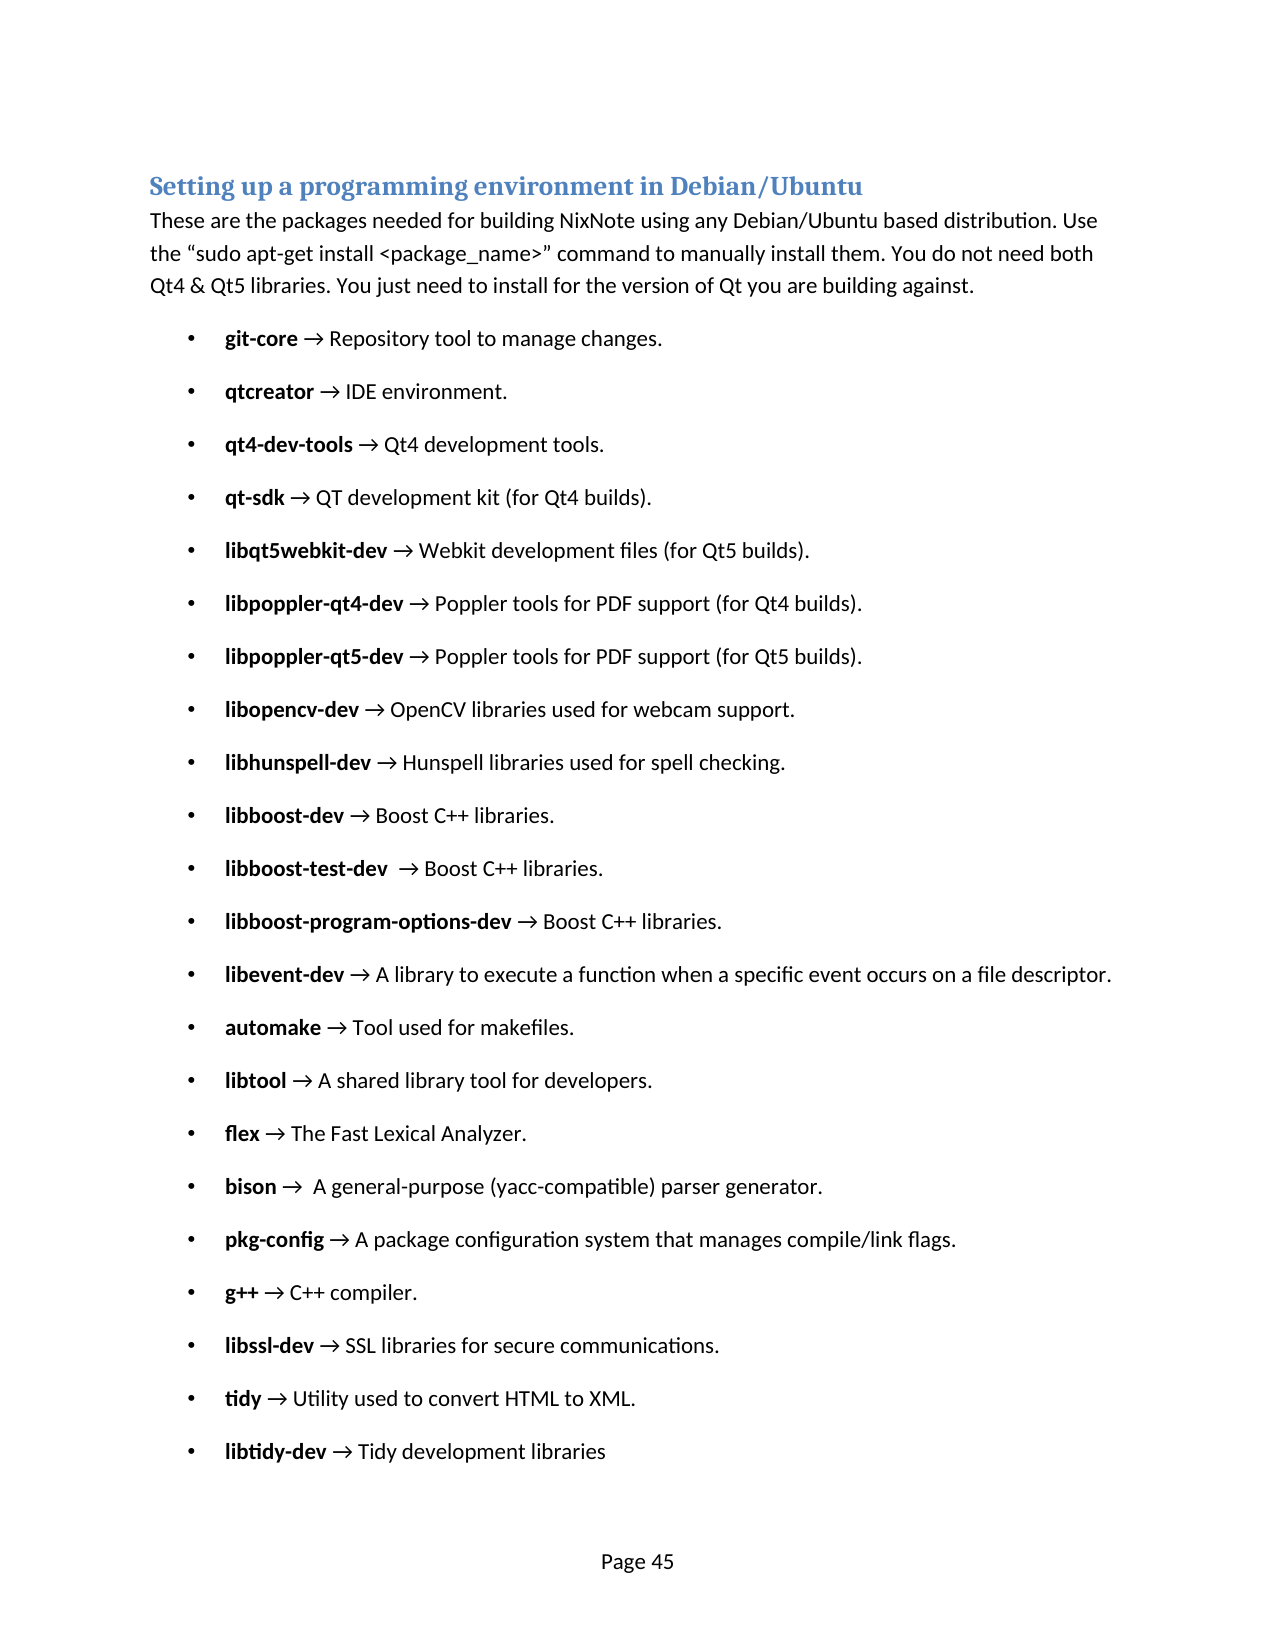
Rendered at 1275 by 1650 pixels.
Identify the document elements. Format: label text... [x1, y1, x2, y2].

list bison → A general-purpose (yacc-compatible) parser generator. [187, 1172, 1125, 1200]
list libpoppler-qt4-dev → Poppler tools for PDF support (for Qt4 builds). [187, 589, 1125, 617]
list flex → The Fast Lexical Analyzer. [187, 1119, 1125, 1147]
list git-core → Repository tool to manage changes. [187, 324, 1125, 352]
subtitle Setting up a programming environment in Debian/Ubuntu [150, 171, 1125, 202]
list libopencv-dev → OpenCV libraries used for webcam support. [187, 695, 1125, 723]
list automake → Tool used for makefiles. [187, 1013, 1125, 1041]
list libboost-dev → Boost C++ libraries. [187, 801, 1125, 829]
list libhunspell-dev → Hunspell libraries used for spell checking. [187, 748, 1125, 776]
list tidy → Utility used to convert HTML to XML. [187, 1384, 1125, 1412]
list qtcreator → IDE environment. [187, 377, 1125, 405]
list libssl-dev → SSL libraries for secure communications. [187, 1331, 1125, 1359]
list libpoppler-qt5-dev → Poppler tools for PDF support (for Qt5 builds). [187, 642, 1125, 670]
list libtidy-dev → Tidy development libraries [187, 1437, 1125, 1465]
list qt4-dev-tools → Qt4 development tools. [187, 430, 1125, 458]
list libtool → A shared library tool for developers. [187, 1066, 1125, 1094]
list libqt5webkit-dev → Webkit development files (for Qt5 builds). [187, 536, 1125, 564]
list pkg-config → A package configuration system that manages compile/link flags. [187, 1225, 1125, 1253]
list libboost-test-dev → Boost C++ libraries. [187, 854, 1125, 882]
list qt-sdk → QT development kit (for Qt4 builds). [187, 483, 1125, 511]
list libevent-dev → A library to execute a function when a specific event occurs on a file descriptor. [187, 960, 1125, 988]
list g++ → C++ compiler. [187, 1278, 1125, 1306]
list libboost-program-options-dev → Boost C++ libraries. [187, 907, 1125, 935]
text These are the packages needed for building NixNote using any Debian/Ubuntu based distribution. Use the “sudo apt-get install <package_name>” command to manually install them. You do not need both Qt4 & Qt5 libraries. You just need to install for the version of Qt you are building against. [150, 207, 1125, 299]
